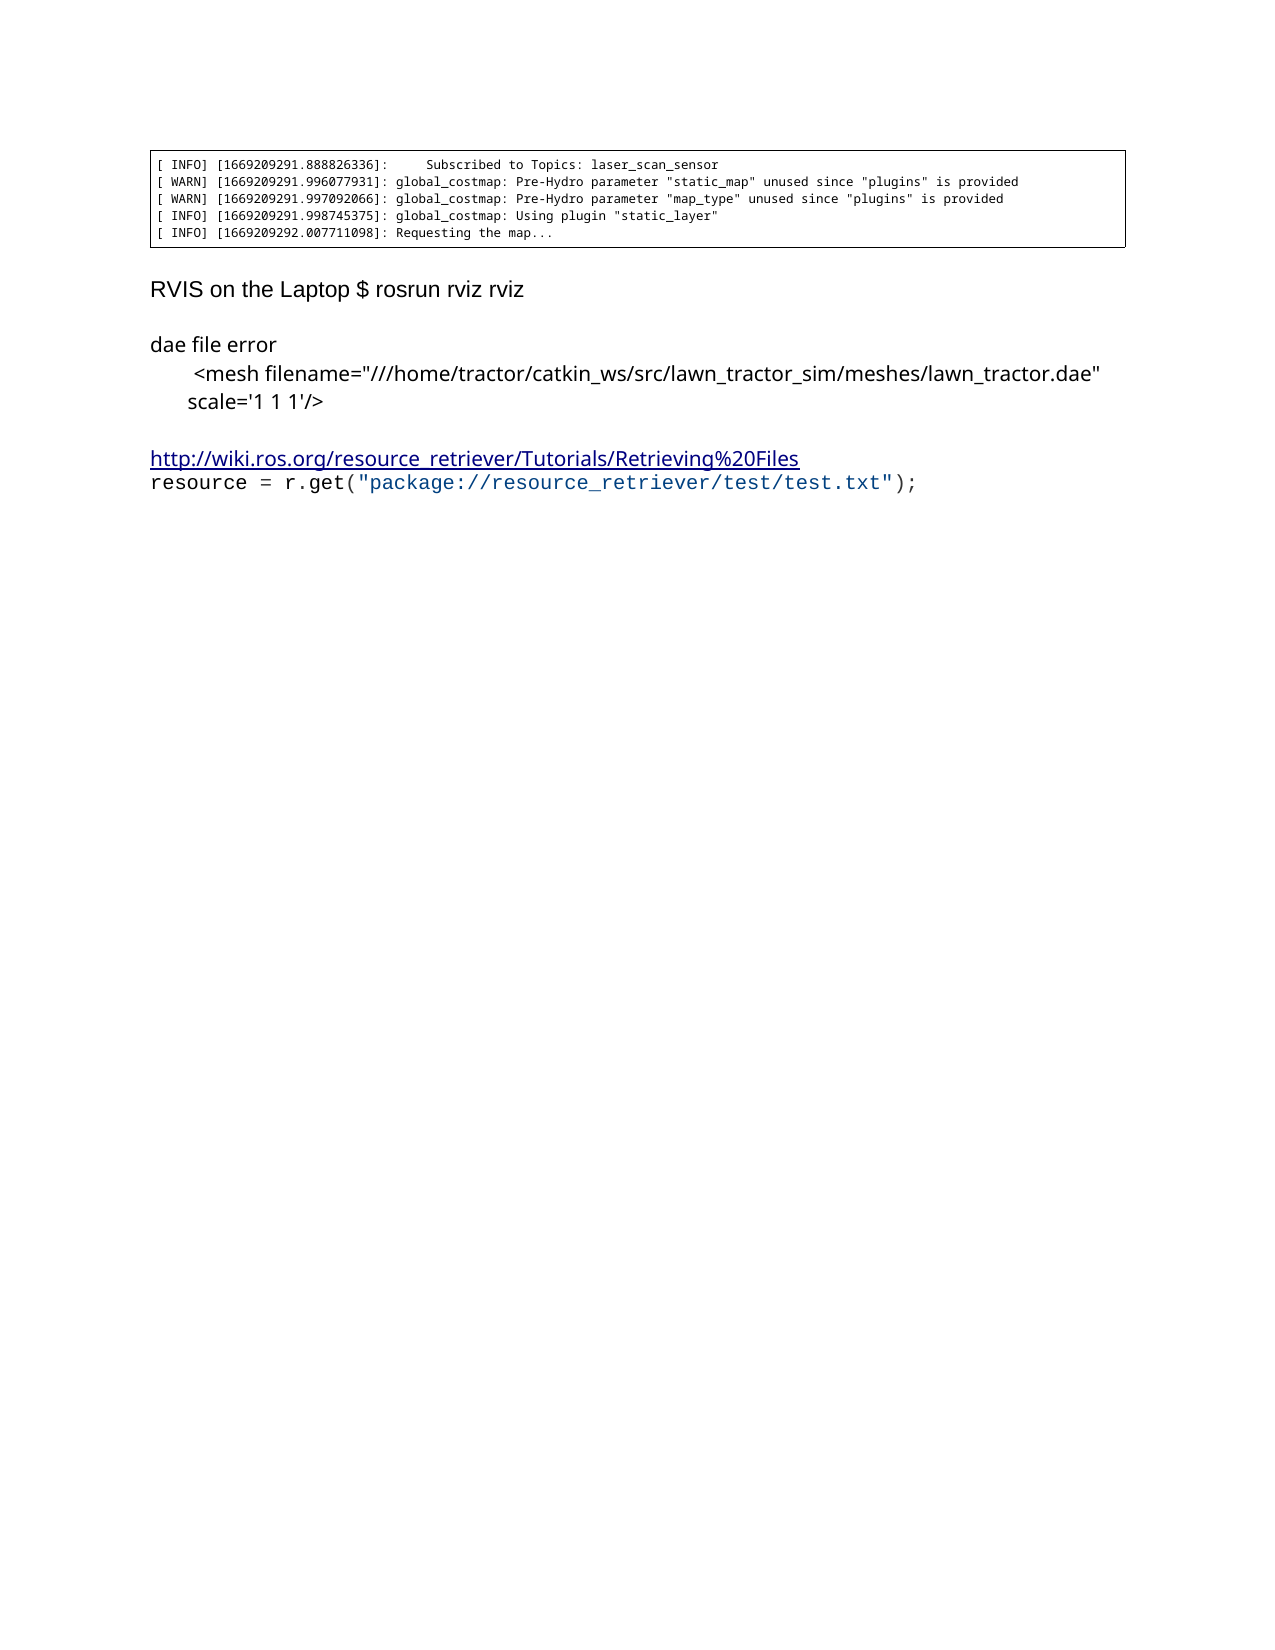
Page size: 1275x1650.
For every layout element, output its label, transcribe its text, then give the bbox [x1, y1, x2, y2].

text <mesh filename="///home/tractor/catkin_ws/src/lawn_tractor_sim/meshes/lawn_tractor.dae" scale='1 1 1'/> [150, 359, 1125, 416]
text resource = r.get("package://resource_retriever/test/test.txt"); [150, 472, 1125, 496]
table_header [ INFO] [1669209291.888826336]: Subscribed to Topics: laser_scan_sensor [ WARN] [1669209291.996077931]: global_costmap: Pre-Hydro parameter "static_map" unused since "plugins" is provided [ WARN] [1669209291.997092066]: global_costmap: Pre-Hydro parameter "map_type" unused since "plugins" is provided [ INFO] [1669209291.998745375]: global_costmap: Using plugin "static_layer" [ INFO] [1669209292.007711098]: Requesting the map... [151, 151, 1125, 247]
text RVIS on the Laptop $ rosrun rviz rviz [150, 276, 1125, 302]
text http://wiki.ros.org/resource_retriever/Tutorials/Retrieving%20Files [150, 444, 1125, 472]
text dae file error [150, 330, 1125, 359]
